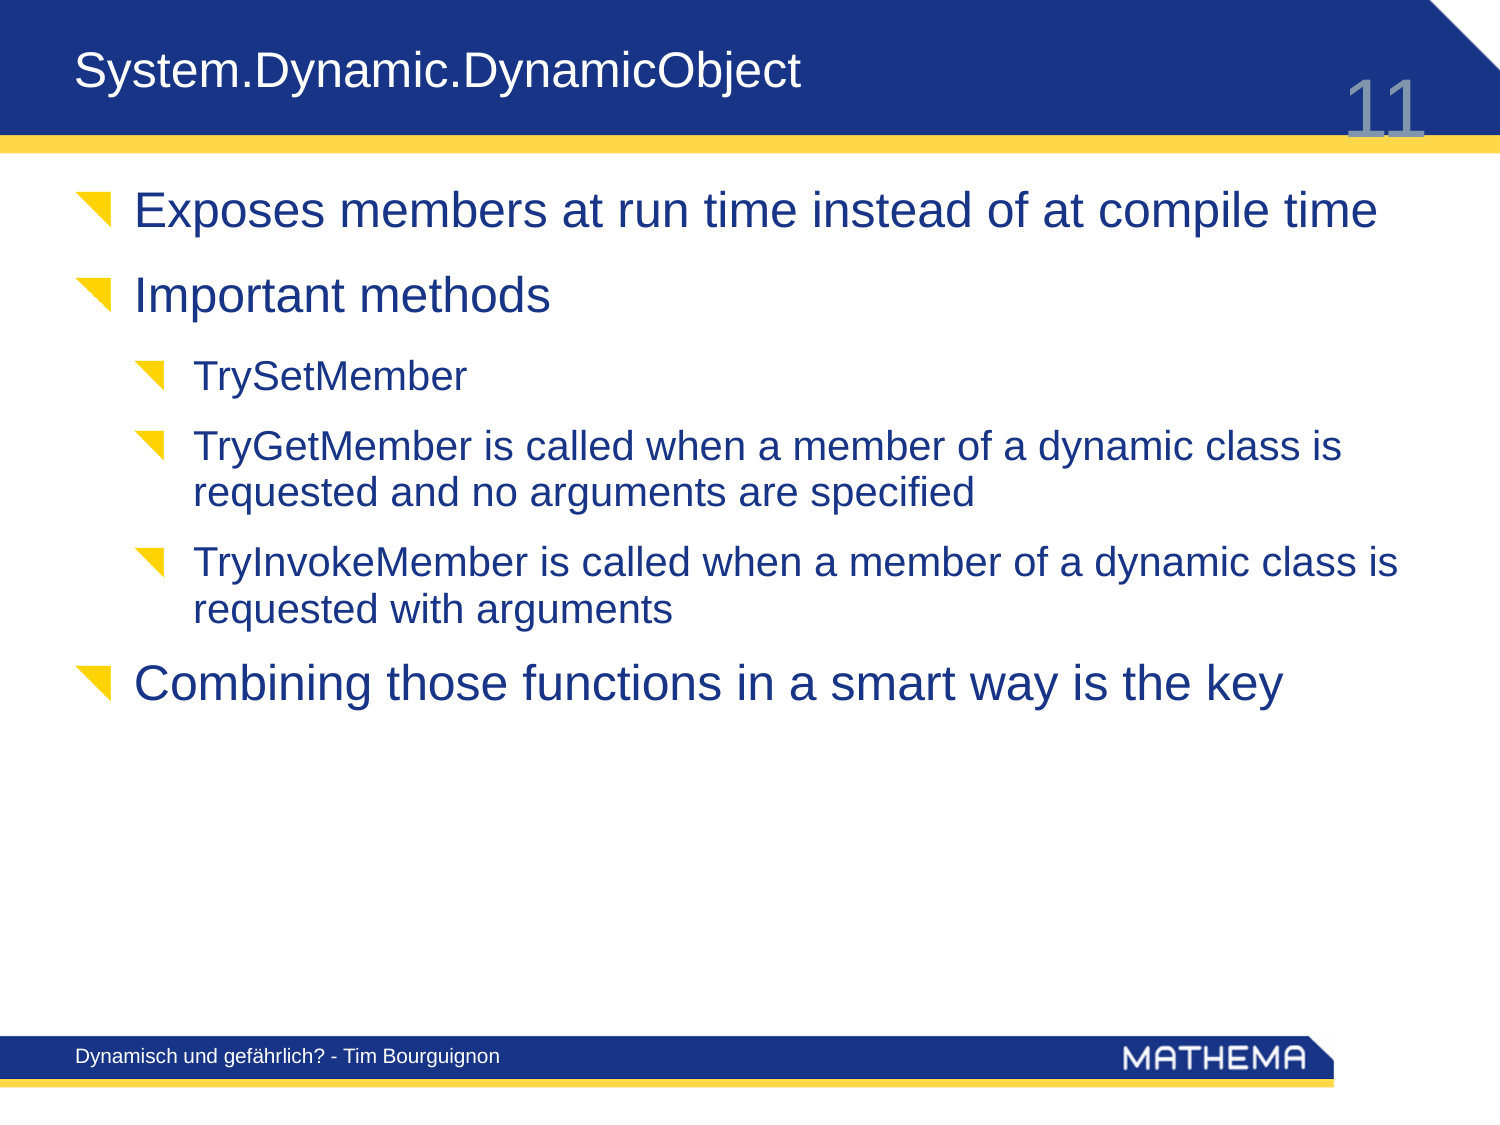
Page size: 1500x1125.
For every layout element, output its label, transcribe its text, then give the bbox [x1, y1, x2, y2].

title System.Dynamic.DynamicObject [73, 40, 1276, 100]
list Exposes members at run time instead of at compile time Important methods TrySetMember TryGetMember is called when a member of a dynamic class is requested and no arguments are specified TryInvokeMember is called when a member of a dynamic class is requested with arguments Combining those functions in a smart way is the key [75, 181, 1426, 1008]
picture [0, 0, 1500, 1125]
